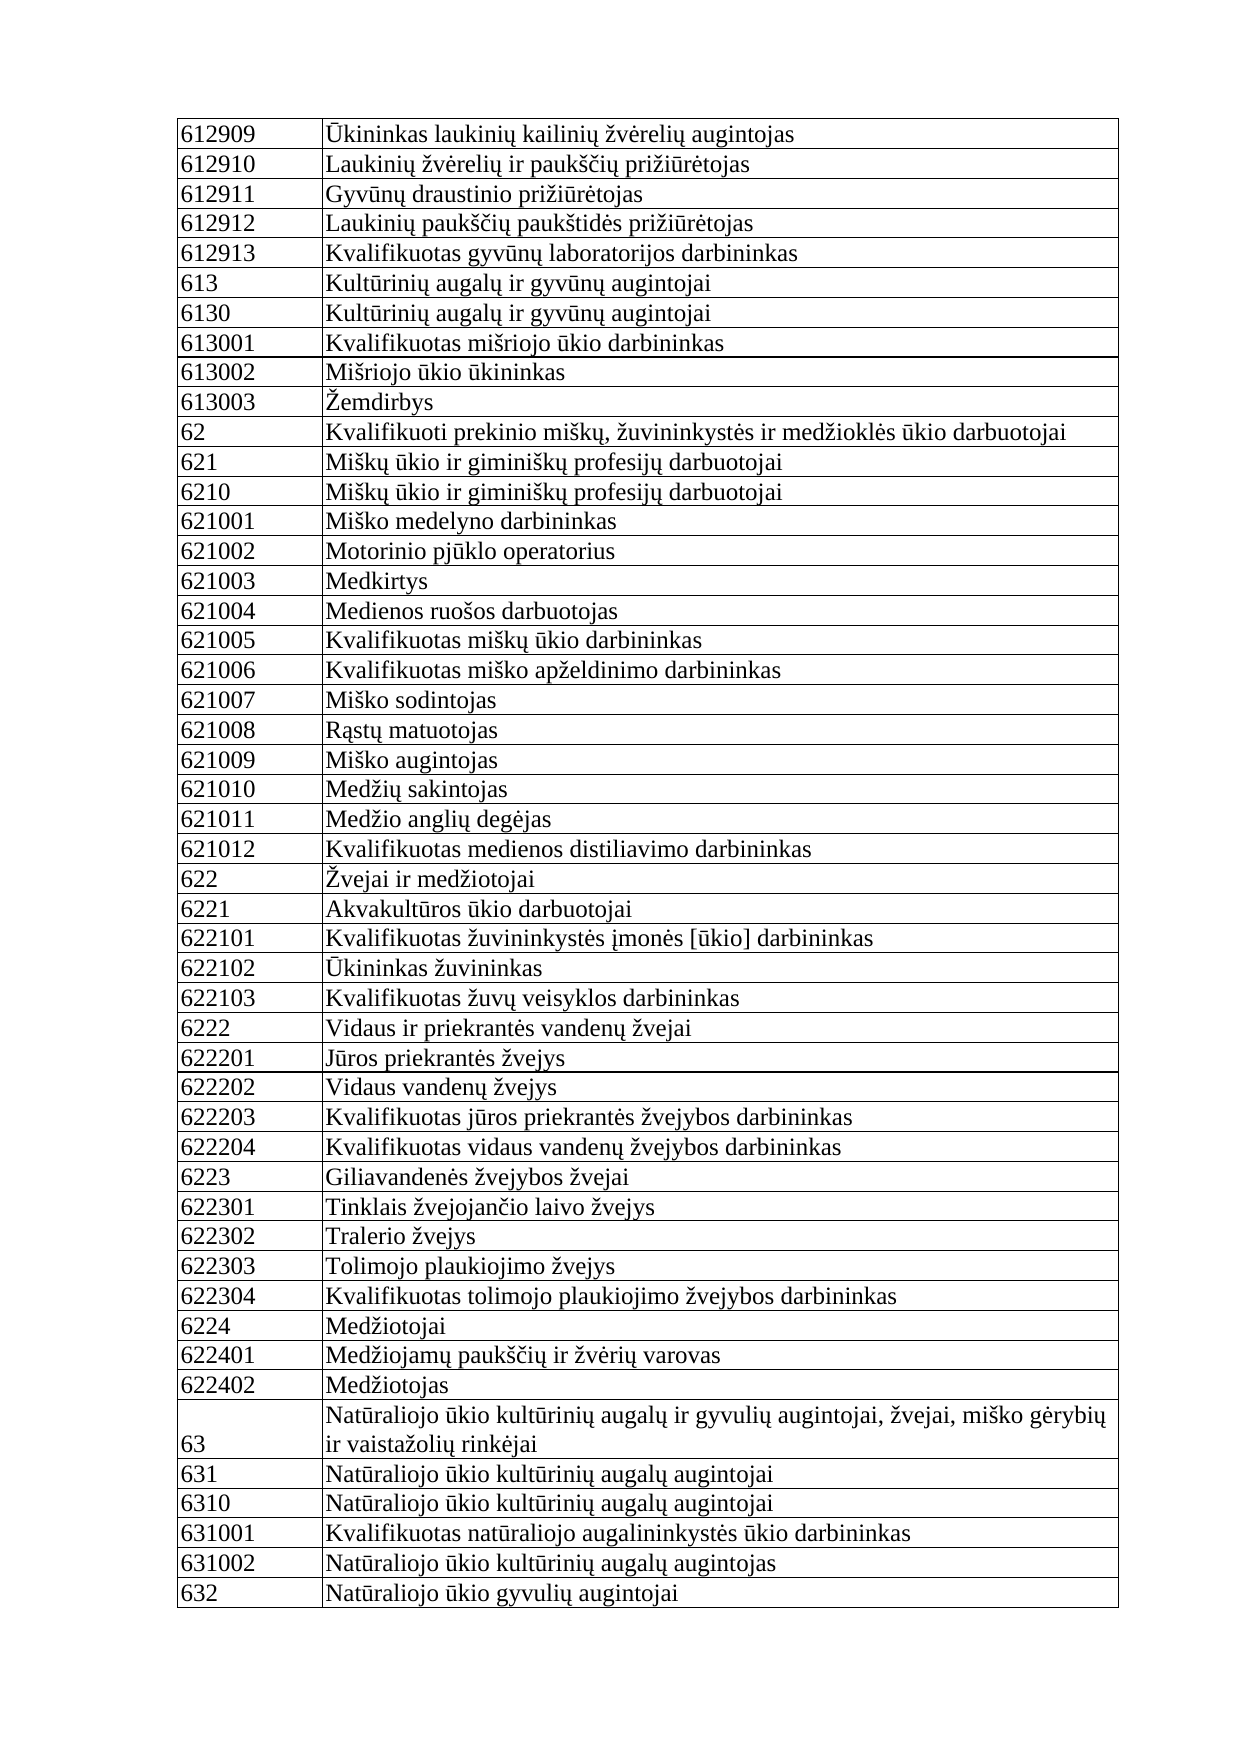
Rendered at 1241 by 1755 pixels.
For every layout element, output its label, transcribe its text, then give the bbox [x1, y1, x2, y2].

table_cell Mišriojo ūkio ūkininkas [323, 358, 1118, 386]
table_cell 6224 [178, 1311, 322, 1339]
table_cell Rąstų matuotojas [323, 715, 1118, 744]
table_cell Kvalifikuotas natūraliojo augalininkystės ūkio darbininkas [323, 1518, 1118, 1547]
table_cell 621005 [178, 626, 322, 654]
table_cell 621008 [178, 715, 322, 744]
table_cell 63 [178, 1400, 322, 1458]
table_cell Medienos ruošos darbuotojas [323, 596, 1118, 624]
table_cell 6210 [178, 477, 322, 505]
table_cell Kvalifikuotas gyvūnų laboratorijos darbininkas [323, 238, 1118, 267]
table_cell Kvalifikuotas miškų ūkio darbininkas [323, 626, 1118, 654]
table_cell Kvalifikuotas žuvininkystės įmonės [ūkio] darbininkas [323, 924, 1118, 952]
table_cell 6223 [178, 1162, 322, 1191]
table_cell Kvalifikuotas žuvų veisyklos darbininkas [323, 983, 1118, 1012]
table_cell 621010 [178, 775, 322, 803]
table_cell 622401 [178, 1341, 322, 1369]
table_cell Miškų ūkio ir giminiškų profesijų darbuotojai [323, 477, 1118, 505]
table_cell Kvalifikuotas miško apželdinimo darbininkas [323, 655, 1118, 684]
table_cell 621003 [178, 566, 322, 595]
table_cell 622202 [178, 1073, 322, 1101]
table_cell 612912 [178, 209, 322, 237]
table_cell 621006 [178, 655, 322, 684]
table_cell Žemdirbys [323, 387, 1118, 416]
table_cell 622204 [178, 1132, 322, 1161]
table_cell Kvalifikuotas tolimojo plaukiojimo žvejybos darbininkas [323, 1281, 1118, 1310]
table_cell Tolimojo plaukiojimo žvejys [323, 1251, 1118, 1280]
table_cell 622203 [178, 1102, 322, 1131]
table_cell 613001 [178, 328, 322, 356]
table_cell Laukinių paukščių paukštidės prižiūrėtojas [323, 209, 1118, 237]
table_cell Medžiotojai [323, 1311, 1118, 1339]
table_cell 622304 [178, 1281, 322, 1310]
table_cell 622 [178, 864, 322, 893]
table_cell 613003 [178, 387, 322, 416]
table_cell 612911 [178, 179, 322, 207]
table_cell Vidaus vandenų žvejys [323, 1073, 1118, 1101]
table_cell Natūraliojo ūkio kultūrinių augalų augintojas [323, 1548, 1118, 1577]
table_cell 6222 [178, 1013, 322, 1042]
table_cell 622102 [178, 953, 322, 982]
table_cell 622301 [178, 1192, 322, 1220]
table_cell Natūraliojo ūkio kultūrinių augalų ir gyvulių augintojai, žvejai, miško gėrybių ir vaistažolių rinkėjai [323, 1400, 1118, 1458]
table_cell 612910 [178, 149, 322, 178]
table_cell Natūraliojo ūkio kultūrinių augalų augintojai [323, 1489, 1118, 1517]
table_cell Akvakultūros ūkio darbuotojai [323, 894, 1118, 922]
table_cell Jūros priekrantės žvejys [323, 1043, 1118, 1071]
table_cell 621012 [178, 834, 322, 863]
table_cell 631002 [178, 1548, 322, 1577]
table_cell 6130 [178, 298, 322, 327]
table_cell Medžiojamų paukščių ir žvėrių varovas [323, 1341, 1118, 1369]
table_cell Medkirtys [323, 566, 1118, 595]
table_cell 621009 [178, 745, 322, 773]
table_cell 613002 [178, 358, 322, 386]
table_cell 621007 [178, 685, 322, 714]
table_cell 621004 [178, 596, 322, 624]
table_cell Laukinių žvėrelių ir paukščių prižiūrėtojas [323, 149, 1118, 178]
table_cell Kvalifikuotas medienos distiliavimo darbininkas [323, 834, 1118, 863]
table_cell 622302 [178, 1221, 322, 1250]
table_cell Kultūrinių augalų ir gyvūnų augintojai [323, 298, 1118, 327]
table_cell Miškų ūkio ir giminiškų profesijų darbuotojai [323, 447, 1118, 476]
table_cell Kvalifikuotas jūros priekrantės žvejybos darbininkas [323, 1102, 1118, 1131]
table_cell Tinklais žvejojančio laivo žvejys [323, 1192, 1118, 1220]
table_cell 6310 [178, 1489, 322, 1517]
table_cell Miško medelyno darbininkas [323, 506, 1118, 535]
table_cell Vidaus ir priekrantės vandenų žvejai [323, 1013, 1118, 1042]
table_cell Natūraliojo ūkio gyvulių augintojai [323, 1578, 1118, 1607]
table_cell Žvejai ir medžiotojai [323, 864, 1118, 893]
table_cell 632 [178, 1578, 322, 1607]
table_cell 622201 [178, 1043, 322, 1071]
table_cell Medžio anglių degėjas [323, 804, 1118, 833]
table_cell 631001 [178, 1518, 322, 1547]
table_cell Gyvūnų draustinio prižiūrėtojas [323, 179, 1118, 207]
table_cell Giliavandenės žvejybos žvejai [323, 1162, 1118, 1191]
table_cell Miško sodintojas [323, 685, 1118, 714]
table_cell Kvalifikuotas mišriojo ūkio darbininkas [323, 328, 1118, 356]
table_cell Kultūrinių augalų ir gyvūnų augintojai [323, 268, 1118, 297]
table_cell 62 [178, 417, 322, 446]
table_cell Kvalifikuoti prekinio miškų, žuvininkystės ir medžioklės ūkio darbuotojai [323, 417, 1118, 446]
table_cell Tralerio žvejys [323, 1221, 1118, 1250]
table_cell 621 [178, 447, 322, 476]
table_cell Medžiotojas [323, 1370, 1118, 1399]
table_cell Medžių sakintojas [323, 775, 1118, 803]
table_cell 622101 [178, 924, 322, 952]
table_cell Miško augintojas [323, 745, 1118, 773]
table_cell 622303 [178, 1251, 322, 1280]
table_cell Natūraliojo ūkio kultūrinių augalų augintojai [323, 1459, 1118, 1487]
table_cell Ūkininkas laukinių kailinių žvėrelių augintojas [323, 119, 1118, 148]
table_cell 621002 [178, 536, 322, 565]
table_cell 6221 [178, 894, 322, 922]
table_cell 631 [178, 1459, 322, 1487]
table_cell 613 [178, 268, 322, 297]
table_cell Ūkininkas žuvininkas [323, 953, 1118, 982]
table_cell Motorinio pjūklo operatorius [323, 536, 1118, 565]
table_cell 612909 [178, 119, 322, 148]
table_cell 612913 [178, 238, 322, 267]
table_cell Kvalifikuotas vidaus vandenų žvejybos darbininkas [323, 1132, 1118, 1161]
table_cell 622103 [178, 983, 322, 1012]
table_cell 621011 [178, 804, 322, 833]
table_cell 621001 [178, 506, 322, 535]
table_cell 622402 [178, 1370, 322, 1399]
